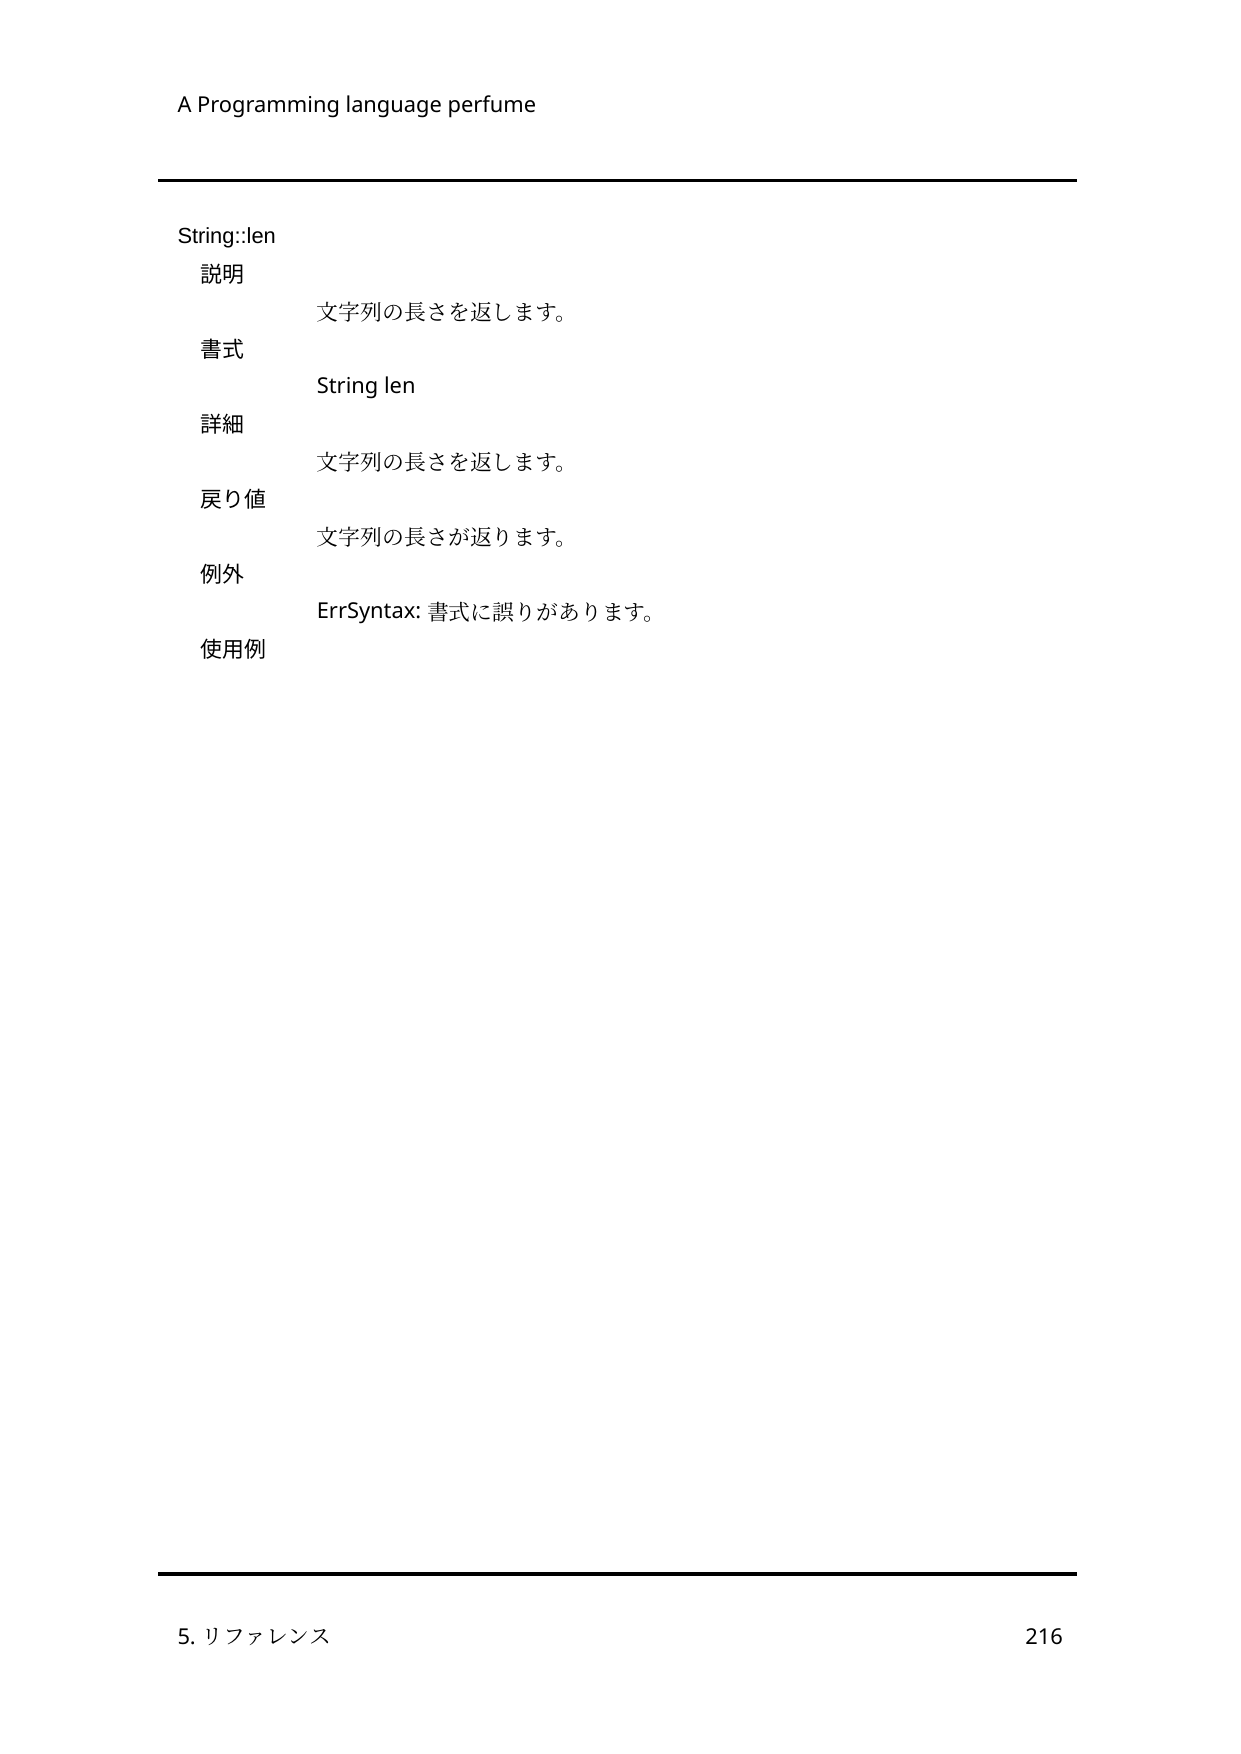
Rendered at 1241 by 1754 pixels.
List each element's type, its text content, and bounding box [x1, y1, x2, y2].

table_header 文字列の長さを返します。 [317, 254, 1063, 329]
subtitle String::len [177, 217, 1063, 254]
table_cell 例外 [200, 554, 317, 629]
table_cell String len [317, 329, 1063, 404]
table_cell ErrSyntax: 書式に誤りがあります。 [317, 554, 1063, 629]
table_cell 使用例 [200, 629, 317, 704]
table_cell 文字列の長さを返します。 [317, 404, 1063, 479]
table_cell [317, 629, 1063, 704]
table_header 説明 [200, 254, 317, 329]
table_cell 戻り値 [200, 479, 317, 554]
table_cell 詳細 [200, 404, 317, 479]
table_cell 書式 [200, 329, 317, 404]
table_cell 文字列の長さが返ります。 [317, 479, 1063, 554]
